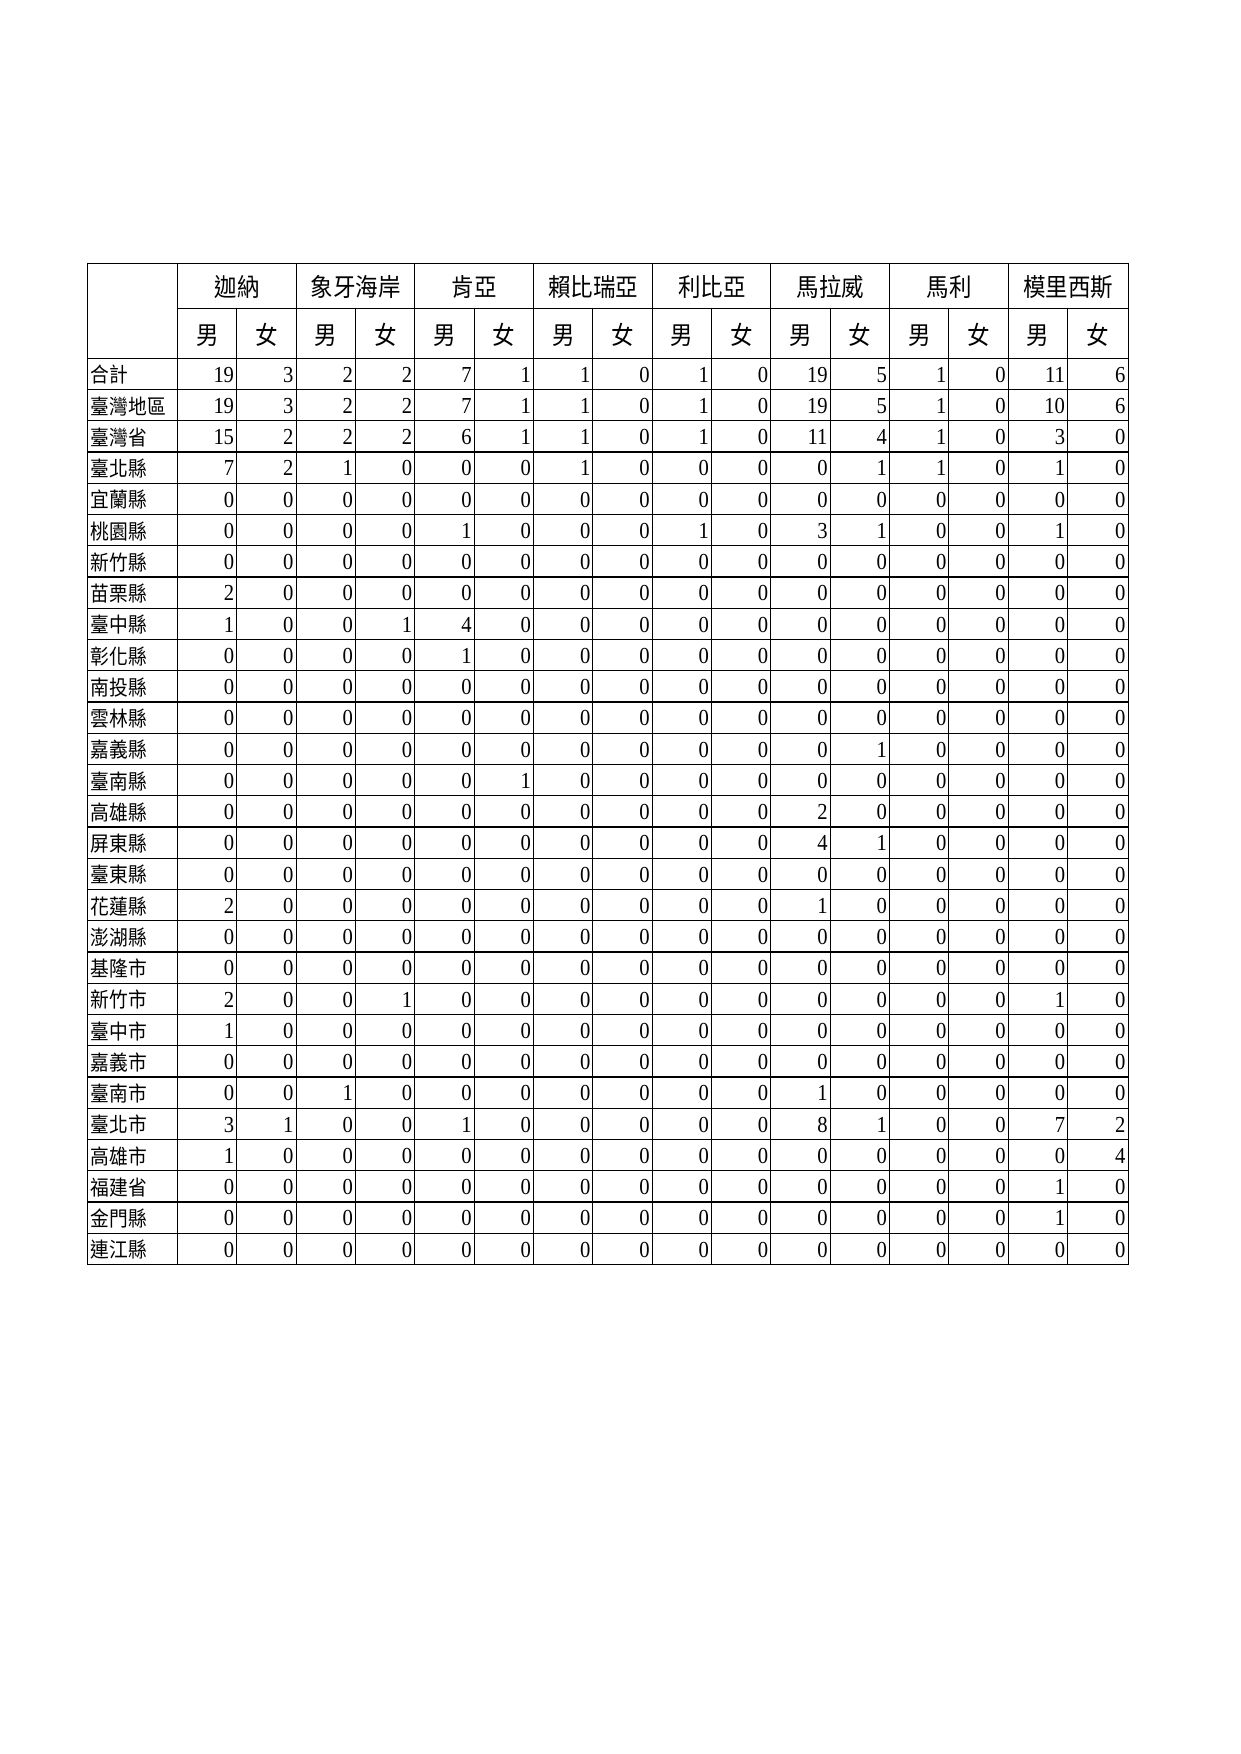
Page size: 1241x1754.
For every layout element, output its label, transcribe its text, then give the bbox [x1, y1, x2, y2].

table_cell 1 [475, 421, 533, 451]
table_cell 0 [653, 1078, 711, 1108]
table_cell 0 [356, 1046, 414, 1076]
table_cell 0 [653, 953, 711, 983]
table_cell 0 [712, 1109, 770, 1139]
table_cell 0 [356, 671, 414, 701]
table_cell 1 [653, 359, 711, 389]
table_cell 0 [415, 828, 474, 858]
table_cell 0 [890, 734, 948, 764]
table_cell 1 [178, 1015, 236, 1045]
table_cell 0 [949, 515, 1008, 545]
table_cell 0 [831, 484, 889, 514]
table_cell 3 [237, 359, 296, 389]
table_cell 0 [356, 484, 414, 514]
table_cell 嘉義縣 [88, 734, 177, 764]
table_cell 0 [356, 546, 414, 576]
table_cell 0 [1009, 796, 1067, 826]
table_cell 0 [1068, 609, 1128, 639]
table_cell 0 [178, 671, 236, 701]
table_cell 臺中縣 [88, 609, 177, 639]
table_cell 0 [534, 1015, 592, 1045]
table_cell 0 [653, 1203, 711, 1233]
table_cell 0 [890, 671, 948, 701]
table_cell 0 [1068, 640, 1128, 670]
table_cell 0 [712, 609, 770, 639]
table_cell 0 [178, 1171, 236, 1201]
table_cell 0 [415, 1234, 474, 1264]
table_cell 0 [593, 703, 652, 733]
table_cell 0 [1068, 1234, 1128, 1264]
table_header 迦納 [178, 264, 296, 308]
table_cell 3 [237, 390, 296, 420]
table_cell 0 [712, 671, 770, 701]
table_cell 臺東縣 [88, 859, 177, 889]
table_cell 0 [831, 609, 889, 639]
table_cell 0 [949, 1140, 1008, 1170]
table_cell 0 [178, 1234, 236, 1264]
table_cell 0 [534, 1234, 592, 1264]
table_cell 0 [1009, 609, 1067, 639]
table_cell 0 [475, 546, 533, 576]
table_cell 0 [534, 1078, 592, 1108]
table_cell 0 [890, 1171, 948, 1201]
table_cell 0 [712, 765, 770, 795]
table_cell 2 [297, 359, 355, 389]
table_cell 1 [415, 515, 474, 545]
table_cell 0 [1009, 703, 1067, 733]
table_cell 1 [356, 984, 414, 1014]
table_cell 福建省 [88, 1171, 177, 1201]
table_cell 0 [771, 953, 830, 983]
table_cell 19 [178, 390, 236, 420]
table_cell 0 [831, 859, 889, 889]
table_cell 0 [475, 453, 533, 483]
table_cell 0 [890, 1234, 948, 1264]
table_cell 7 [178, 453, 236, 483]
table_cell 0 [534, 703, 592, 733]
table_cell 0 [890, 828, 948, 858]
table_cell 0 [1068, 671, 1128, 701]
table_cell 0 [771, 546, 830, 576]
table_cell 0 [237, 1046, 296, 1076]
table_cell 0 [297, 1234, 355, 1264]
table_cell 0 [593, 890, 652, 920]
table_cell 0 [178, 1078, 236, 1108]
table_cell 2 [178, 984, 236, 1014]
table_cell 0 [831, 546, 889, 576]
table_cell 0 [712, 640, 770, 670]
table_cell 0 [712, 921, 770, 951]
table_cell 女 [475, 309, 533, 358]
table_cell 0 [771, 921, 830, 951]
table_cell 1 [890, 390, 948, 420]
table_cell 2 [297, 421, 355, 451]
table_cell 11 [771, 421, 830, 451]
table_cell 0 [949, 1203, 1008, 1233]
table_cell 0 [1068, 890, 1128, 920]
table_cell 1 [653, 390, 711, 420]
table_cell 0 [178, 1203, 236, 1233]
table_cell 0 [771, 1203, 830, 1233]
table_cell 0 [237, 796, 296, 826]
table_cell 0 [949, 453, 1008, 483]
table_cell 0 [415, 984, 474, 1014]
table_header 馬拉威 [771, 264, 889, 308]
table_cell 苗栗縣 [88, 578, 177, 608]
table_cell 0 [890, 1046, 948, 1076]
table_cell 0 [415, 578, 474, 608]
table_cell 合計 [88, 359, 177, 389]
table_cell 0 [475, 859, 533, 889]
table_cell 0 [712, 546, 770, 576]
table_cell 0 [475, 640, 533, 670]
table_cell 0 [712, 1171, 770, 1201]
table_cell 0 [771, 484, 830, 514]
table_cell 1 [534, 359, 592, 389]
table_cell 桃園縣 [88, 515, 177, 545]
table_cell 10 [1009, 390, 1067, 420]
table_cell 0 [831, 703, 889, 733]
table_cell 0 [831, 765, 889, 795]
table_cell 臺北市 [88, 1109, 177, 1139]
table_cell 0 [1068, 1015, 1128, 1045]
table_cell 0 [297, 578, 355, 608]
table_cell 0 [949, 1234, 1008, 1264]
table_cell 0 [534, 796, 592, 826]
table_cell 0 [237, 640, 296, 670]
table_cell 0 [1068, 828, 1128, 858]
table_cell 0 [178, 828, 236, 858]
table_cell 1 [831, 828, 889, 858]
table_cell 0 [1068, 1046, 1128, 1076]
table_cell 1 [534, 421, 592, 451]
table_cell 臺灣省 [88, 421, 177, 451]
table_cell 0 [949, 421, 1008, 451]
table_cell 0 [475, 578, 533, 608]
table_cell 0 [534, 890, 592, 920]
table_cell 4 [831, 421, 889, 451]
table_cell 1 [831, 1109, 889, 1139]
table_cell 0 [593, 1171, 652, 1201]
table_cell 0 [297, 640, 355, 670]
table_cell 0 [949, 890, 1008, 920]
table_cell 0 [356, 953, 414, 983]
table_cell 0 [890, 765, 948, 795]
table_cell 0 [297, 859, 355, 889]
table_cell 0 [237, 1078, 296, 1108]
table_cell 1 [771, 1078, 830, 1108]
table_cell 0 [356, 1078, 414, 1108]
table_cell 0 [356, 859, 414, 889]
table_cell 0 [415, 1140, 474, 1170]
table_cell 1 [415, 640, 474, 670]
table_cell 0 [1068, 515, 1128, 545]
table_cell 0 [653, 1171, 711, 1201]
table_cell 0 [356, 1015, 414, 1045]
table_cell 0 [1009, 953, 1067, 983]
table_cell 2 [356, 390, 414, 420]
table_cell 2 [1068, 1109, 1128, 1139]
table_cell 0 [297, 765, 355, 795]
table_cell 男 [178, 309, 236, 358]
table_cell 0 [237, 890, 296, 920]
table_cell 15 [178, 421, 236, 451]
table_cell 0 [949, 1046, 1008, 1076]
table_cell 0 [653, 1046, 711, 1076]
table_cell 0 [1009, 734, 1067, 764]
table_cell 0 [237, 609, 296, 639]
table_cell 0 [475, 828, 533, 858]
table_cell 0 [771, 453, 830, 483]
table_cell 0 [178, 546, 236, 576]
table_cell 0 [1009, 921, 1067, 951]
table_cell 0 [949, 796, 1008, 826]
table_cell 0 [237, 984, 296, 1014]
table_cell 5 [831, 390, 889, 420]
table_cell 0 [297, 1046, 355, 1076]
table_cell 新竹市 [88, 984, 177, 1014]
table_cell 0 [890, 640, 948, 670]
table_cell 0 [831, 1140, 889, 1170]
table_cell 0 [653, 734, 711, 764]
table_cell 0 [593, 359, 652, 389]
table_cell 0 [890, 1109, 948, 1139]
table_cell 0 [297, 1140, 355, 1170]
table_cell 金門縣 [88, 1203, 177, 1233]
table_cell 0 [1009, 859, 1067, 889]
table_cell 0 [653, 609, 711, 639]
table_cell 0 [1068, 1203, 1128, 1233]
table_cell 1 [297, 453, 355, 483]
table_cell 0 [712, 828, 770, 858]
table_cell 男 [653, 309, 711, 358]
table_cell 0 [297, 953, 355, 983]
table_cell 0 [356, 578, 414, 608]
table_cell 0 [534, 1203, 592, 1233]
table_cell 0 [1068, 578, 1128, 608]
table_cell 0 [712, 796, 770, 826]
table_cell 0 [949, 546, 1008, 576]
table_cell 0 [475, 953, 533, 983]
table_cell 0 [356, 1109, 414, 1139]
table_cell 0 [712, 703, 770, 733]
table_cell 0 [712, 1015, 770, 1045]
table_cell 0 [534, 546, 592, 576]
table_cell 1 [475, 390, 533, 420]
table_cell 0 [237, 1203, 296, 1233]
table_cell 0 [771, 765, 830, 795]
table_cell 0 [890, 1015, 948, 1045]
table_cell 0 [653, 453, 711, 483]
table_cell 1 [297, 1078, 355, 1108]
table_cell 0 [178, 1046, 236, 1076]
table_cell 0 [890, 578, 948, 608]
table_cell 7 [415, 359, 474, 389]
table_cell 女 [831, 309, 889, 358]
table_cell 臺中市 [88, 1015, 177, 1045]
table_cell 基隆市 [88, 953, 177, 983]
table_cell 0 [771, 578, 830, 608]
table_cell 1 [890, 359, 948, 389]
table_cell 1 [475, 359, 533, 389]
table_cell 0 [831, 1203, 889, 1233]
table_cell 0 [593, 421, 652, 451]
table_cell 0 [593, 1046, 652, 1076]
table_cell 0 [653, 703, 711, 733]
table_cell 0 [475, 1078, 533, 1108]
table_cell 0 [949, 859, 1008, 889]
table_cell 0 [1068, 859, 1128, 889]
table_cell 0 [653, 484, 711, 514]
table_cell 0 [653, 859, 711, 889]
table_cell 0 [653, 671, 711, 701]
table_cell 19 [771, 359, 830, 389]
table_cell 0 [475, 890, 533, 920]
table_cell 0 [1009, 1078, 1067, 1108]
table_header 馬利 [890, 264, 1008, 308]
table_cell 0 [1068, 1171, 1128, 1201]
table_cell 0 [1068, 546, 1128, 576]
table_cell 0 [1009, 1046, 1067, 1076]
table_cell 0 [356, 734, 414, 764]
table_cell 0 [593, 796, 652, 826]
table_cell 0 [1068, 953, 1128, 983]
table_cell 0 [237, 828, 296, 858]
table_cell 男 [534, 309, 592, 358]
table_header 利比亞 [653, 264, 770, 308]
table_cell 彰化縣 [88, 640, 177, 670]
table_cell 0 [356, 921, 414, 951]
table_cell 0 [475, 515, 533, 545]
table_cell 0 [475, 1140, 533, 1170]
table_cell 0 [593, 1109, 652, 1139]
table_cell 0 [712, 734, 770, 764]
table_cell 0 [534, 765, 592, 795]
table_cell 1 [475, 765, 533, 795]
table_cell 0 [297, 671, 355, 701]
table_cell 4 [1068, 1140, 1128, 1170]
table_cell 3 [1009, 421, 1067, 451]
table_cell 臺南縣 [88, 765, 177, 795]
table_cell 0 [949, 609, 1008, 639]
table_cell 宜蘭縣 [88, 484, 177, 514]
table_cell 4 [415, 609, 474, 639]
table_cell 0 [593, 578, 652, 608]
table_cell 0 [949, 703, 1008, 733]
table_cell 0 [297, 921, 355, 951]
table_cell 0 [534, 578, 592, 608]
table_cell 0 [178, 765, 236, 795]
table_cell 0 [475, 1234, 533, 1264]
table_cell 0 [178, 953, 236, 983]
table_cell 0 [297, 1109, 355, 1139]
table_cell 2 [237, 453, 296, 483]
table_cell 1 [1009, 984, 1067, 1014]
table_cell 0 [890, 921, 948, 951]
table_cell 0 [771, 1234, 830, 1264]
table_cell 0 [297, 703, 355, 733]
table_cell 0 [237, 921, 296, 951]
table_cell 0 [415, 765, 474, 795]
table_cell 0 [237, 1140, 296, 1170]
table_cell 0 [534, 953, 592, 983]
table_cell 0 [1009, 484, 1067, 514]
table_cell 0 [890, 984, 948, 1014]
table_cell 1 [890, 421, 948, 451]
table_header 肯亞 [415, 264, 533, 308]
table_cell 1 [356, 609, 414, 639]
table_cell 0 [356, 1203, 414, 1233]
table_cell 0 [534, 828, 592, 858]
table_cell 0 [356, 453, 414, 483]
table_cell 0 [890, 703, 948, 733]
table_cell 0 [475, 796, 533, 826]
table_cell 0 [890, 1140, 948, 1170]
table_cell 0 [771, 984, 830, 1014]
table_cell 0 [712, 390, 770, 420]
table_cell 0 [949, 390, 1008, 420]
table_cell 男 [771, 309, 830, 358]
table_cell 0 [475, 734, 533, 764]
table_cell 0 [831, 640, 889, 670]
table_cell 0 [356, 828, 414, 858]
table_cell 1 [415, 1109, 474, 1139]
table_cell 0 [653, 1109, 711, 1139]
table_cell 0 [178, 484, 236, 514]
table_cell 0 [890, 1203, 948, 1233]
table_cell 0 [1009, 765, 1067, 795]
table_cell 0 [475, 1015, 533, 1045]
table_cell 0 [831, 953, 889, 983]
table_cell 0 [831, 1078, 889, 1108]
table_cell 0 [475, 703, 533, 733]
table_cell 0 [831, 671, 889, 701]
table_cell 0 [237, 734, 296, 764]
table_cell 0 [712, 359, 770, 389]
table_cell 6 [415, 421, 474, 451]
table_cell 0 [890, 484, 948, 514]
table_cell 0 [297, 828, 355, 858]
table_cell 0 [237, 578, 296, 608]
table_cell 0 [831, 890, 889, 920]
table_cell 0 [237, 859, 296, 889]
table_cell 0 [1009, 828, 1067, 858]
table_cell 0 [653, 578, 711, 608]
table_cell 0 [415, 671, 474, 701]
table_cell 0 [178, 703, 236, 733]
table_cell 1 [831, 515, 889, 545]
table_cell 0 [949, 484, 1008, 514]
table_cell 0 [653, 1140, 711, 1170]
table_cell 0 [653, 1015, 711, 1045]
table_cell 臺南市 [88, 1078, 177, 1108]
table_cell 0 [712, 859, 770, 889]
table_cell 0 [297, 890, 355, 920]
table_cell 0 [237, 484, 296, 514]
table_cell 0 [831, 796, 889, 826]
table_cell 0 [356, 1234, 414, 1264]
table_cell 1 [178, 609, 236, 639]
table_cell 0 [593, 921, 652, 951]
table_cell 0 [534, 484, 592, 514]
table_cell 0 [1068, 703, 1128, 733]
table_cell 0 [1068, 421, 1128, 451]
table_cell 女 [356, 309, 414, 358]
table_cell 0 [949, 640, 1008, 670]
table_cell 0 [593, 671, 652, 701]
table_cell 0 [475, 609, 533, 639]
table_cell 0 [771, 1015, 830, 1045]
table_cell 0 [534, 921, 592, 951]
table_cell 0 [237, 703, 296, 733]
table_cell 0 [237, 546, 296, 576]
table_cell 6 [1068, 359, 1128, 389]
table_cell 0 [237, 1171, 296, 1201]
table_cell 0 [1068, 453, 1128, 483]
table_cell 0 [949, 765, 1008, 795]
table_cell 0 [771, 1171, 830, 1201]
table_cell 0 [534, 1171, 592, 1201]
table_cell 0 [534, 515, 592, 545]
table_cell 0 [475, 671, 533, 701]
table_cell 男 [297, 309, 355, 358]
table_cell 0 [712, 453, 770, 483]
table_cell 0 [653, 765, 711, 795]
table_cell 4 [771, 828, 830, 858]
table_cell 0 [712, 1046, 770, 1076]
table_cell 0 [297, 546, 355, 576]
table_cell 0 [890, 546, 948, 576]
table_header 模里西斯 [1009, 264, 1128, 308]
table_cell 0 [653, 984, 711, 1014]
table_cell 0 [831, 578, 889, 608]
table_cell 0 [297, 484, 355, 514]
table_cell 0 [1009, 546, 1067, 576]
table_cell 0 [178, 515, 236, 545]
table_cell 0 [712, 1140, 770, 1170]
table_cell 0 [415, 703, 474, 733]
table_cell 0 [178, 859, 236, 889]
table_cell 0 [890, 796, 948, 826]
table_cell 0 [949, 1015, 1008, 1045]
table_cell 2 [356, 421, 414, 451]
table_cell 0 [534, 1109, 592, 1139]
table_cell 0 [356, 640, 414, 670]
table_cell 0 [534, 734, 592, 764]
table_cell 0 [593, 953, 652, 983]
table_cell 0 [356, 890, 414, 920]
table_cell 0 [356, 796, 414, 826]
table_cell 1 [771, 890, 830, 920]
table_cell 0 [831, 921, 889, 951]
table_cell 澎湖縣 [88, 921, 177, 951]
table_cell 0 [712, 578, 770, 608]
table_cell 0 [1068, 921, 1128, 951]
table_cell 0 [1009, 640, 1067, 670]
table_header 賴比瑞亞 [534, 264, 652, 308]
table_cell 0 [712, 1234, 770, 1264]
table_cell 0 [712, 984, 770, 1014]
table_cell 0 [475, 484, 533, 514]
table_cell 0 [237, 765, 296, 795]
table_cell 2 [771, 796, 830, 826]
table_cell 0 [593, 828, 652, 858]
table_cell 0 [890, 515, 948, 545]
table_cell 2 [178, 578, 236, 608]
table_cell 花蓮縣 [88, 890, 177, 920]
table_cell 0 [534, 640, 592, 670]
table_cell 3 [178, 1109, 236, 1139]
table_cell 0 [415, 1078, 474, 1108]
table_cell 女 [1068, 309, 1128, 358]
table_cell 男 [415, 309, 474, 358]
table_cell 0 [771, 734, 830, 764]
table_cell 0 [534, 609, 592, 639]
table_cell 0 [1009, 1234, 1067, 1264]
table_cell 0 [712, 1078, 770, 1108]
table_cell 0 [475, 984, 533, 1014]
table_cell 0 [593, 640, 652, 670]
table_cell 1 [178, 1140, 236, 1170]
table_cell 0 [949, 1171, 1008, 1201]
table_cell 0 [178, 796, 236, 826]
table_cell 19 [771, 390, 830, 420]
table_cell 0 [237, 953, 296, 983]
table_cell 0 [534, 671, 592, 701]
table_cell 0 [1009, 890, 1067, 920]
table_cell 0 [1009, 1140, 1067, 1170]
table_cell 高雄市 [88, 1140, 177, 1170]
table_cell 0 [356, 703, 414, 733]
table_cell 0 [415, 546, 474, 576]
table_cell 0 [415, 890, 474, 920]
table_cell 連江縣 [88, 1234, 177, 1264]
table_cell 7 [415, 390, 474, 420]
table_cell 0 [949, 984, 1008, 1014]
table_cell 0 [593, 609, 652, 639]
table_cell 1 [534, 453, 592, 483]
table_cell 0 [593, 1203, 652, 1233]
table_cell 0 [949, 1109, 1008, 1139]
table_cell 高雄縣 [88, 796, 177, 826]
table_cell 臺北縣 [88, 453, 177, 483]
table_cell 0 [949, 359, 1008, 389]
table_cell 0 [415, 484, 474, 514]
table_cell 嘉義市 [88, 1046, 177, 1076]
table_cell 0 [415, 1046, 474, 1076]
table_cell 0 [949, 671, 1008, 701]
table_cell 0 [415, 453, 474, 483]
table_cell 0 [534, 1140, 592, 1170]
table_cell 0 [356, 515, 414, 545]
table_cell 0 [297, 1171, 355, 1201]
table_cell 6 [1068, 390, 1128, 420]
table_cell 0 [831, 1234, 889, 1264]
table_cell 女 [237, 309, 296, 358]
table_cell 1 [1009, 515, 1067, 545]
table_cell 1 [1009, 1171, 1067, 1201]
table_cell 0 [771, 609, 830, 639]
table_cell 11 [1009, 359, 1067, 389]
table_cell 0 [712, 953, 770, 983]
table_cell 0 [475, 1203, 533, 1233]
table_cell 0 [237, 671, 296, 701]
table_cell 0 [593, 390, 652, 420]
table_cell 0 [178, 734, 236, 764]
table_cell 0 [712, 421, 770, 451]
table_cell 0 [1009, 578, 1067, 608]
table_cell 0 [1068, 984, 1128, 1014]
table_cell 0 [475, 921, 533, 951]
table_cell 0 [949, 828, 1008, 858]
table_cell 0 [593, 765, 652, 795]
table_cell 0 [415, 1203, 474, 1233]
table_cell 0 [1009, 1015, 1067, 1045]
table_cell 1 [890, 453, 948, 483]
table_cell 8 [771, 1109, 830, 1139]
table_cell 0 [712, 890, 770, 920]
table_cell 0 [1009, 671, 1067, 701]
table_cell 0 [1068, 796, 1128, 826]
table_cell 1 [1009, 1203, 1067, 1233]
table_header 象牙海岸 [297, 264, 414, 308]
table_cell 2 [297, 390, 355, 420]
table_cell 0 [415, 1015, 474, 1045]
table_cell 雲林縣 [88, 703, 177, 733]
table_cell 0 [1068, 484, 1128, 514]
table_cell 0 [653, 640, 711, 670]
table_cell 0 [593, 984, 652, 1014]
table_cell 0 [475, 1109, 533, 1139]
table_cell 0 [237, 1015, 296, 1045]
table_cell 0 [356, 765, 414, 795]
table_cell 2 [237, 421, 296, 451]
table_cell 1 [237, 1109, 296, 1139]
table_cell 3 [771, 515, 830, 545]
table_cell 0 [712, 515, 770, 545]
table_cell 0 [415, 796, 474, 826]
table_cell 0 [949, 1078, 1008, 1108]
table_cell 0 [534, 984, 592, 1014]
table_cell 0 [534, 1046, 592, 1076]
table_cell 0 [890, 609, 948, 639]
table_cell 0 [831, 1046, 889, 1076]
table_cell 1 [831, 453, 889, 483]
table_cell 0 [297, 609, 355, 639]
table_cell 0 [475, 1046, 533, 1076]
table_cell 0 [831, 984, 889, 1014]
table_cell 0 [949, 734, 1008, 764]
table_cell 0 [593, 546, 652, 576]
table_cell 0 [593, 484, 652, 514]
table_cell 0 [297, 984, 355, 1014]
table_cell 0 [890, 1078, 948, 1108]
table_cell 0 [771, 1046, 830, 1076]
table_cell 0 [890, 890, 948, 920]
table_cell 男 [890, 309, 948, 358]
table_cell 1 [653, 515, 711, 545]
table_cell 屏東縣 [88, 828, 177, 858]
table_cell 男 [1009, 309, 1067, 358]
table_cell 0 [356, 1140, 414, 1170]
table_cell 0 [949, 921, 1008, 951]
table_cell 1 [831, 734, 889, 764]
table_cell 0 [237, 1234, 296, 1264]
table_cell 19 [178, 359, 236, 389]
table_cell 0 [831, 1171, 889, 1201]
table_cell 0 [475, 1171, 533, 1201]
table_cell 0 [653, 546, 711, 576]
table_cell 0 [653, 796, 711, 826]
table_cell 0 [415, 1171, 474, 1201]
table_cell 0 [890, 953, 948, 983]
table_cell 0 [593, 1015, 652, 1045]
table_cell 0 [593, 859, 652, 889]
table_cell 女 [593, 309, 652, 358]
table_cell 0 [297, 734, 355, 764]
table_cell 0 [771, 859, 830, 889]
table_cell 0 [653, 1234, 711, 1264]
table_cell 0 [1068, 765, 1128, 795]
table_cell 0 [297, 796, 355, 826]
table_cell 2 [178, 890, 236, 920]
table_cell 女 [712, 309, 770, 358]
table_cell 0 [415, 859, 474, 889]
table_cell 1 [534, 390, 592, 420]
table_cell 0 [593, 453, 652, 483]
table_cell 0 [949, 578, 1008, 608]
table_cell 0 [653, 921, 711, 951]
table_cell 1 [653, 421, 711, 451]
table_cell 0 [712, 1203, 770, 1233]
table_cell 0 [771, 703, 830, 733]
table_cell 0 [831, 1015, 889, 1045]
table_cell 0 [415, 734, 474, 764]
table_cell 0 [593, 1078, 652, 1108]
table_cell 新竹縣 [88, 546, 177, 576]
table_cell 0 [178, 921, 236, 951]
table_cell 0 [653, 890, 711, 920]
table_cell 0 [415, 953, 474, 983]
table_cell 0 [653, 828, 711, 858]
table_cell 1 [1009, 453, 1067, 483]
table_cell 0 [534, 859, 592, 889]
table_cell 0 [415, 921, 474, 951]
table_cell 0 [297, 1015, 355, 1045]
table_cell 0 [297, 1203, 355, 1233]
table_cell 0 [771, 640, 830, 670]
table_cell 0 [593, 734, 652, 764]
table_cell 女 [949, 309, 1008, 358]
table_cell 0 [1068, 734, 1128, 764]
table_cell 0 [771, 1140, 830, 1170]
table_cell 0 [712, 484, 770, 514]
table_cell 南投縣 [88, 671, 177, 701]
table_cell 0 [593, 1234, 652, 1264]
table_cell 0 [178, 640, 236, 670]
table_cell 0 [593, 1140, 652, 1170]
table_cell 0 [949, 953, 1008, 983]
table_cell 臺灣地區 [88, 390, 177, 420]
table_cell 7 [1009, 1109, 1067, 1139]
table_cell 5 [831, 359, 889, 389]
table_cell 2 [356, 359, 414, 389]
table_cell 0 [297, 515, 355, 545]
table_cell 0 [593, 515, 652, 545]
table_cell 0 [356, 1171, 414, 1201]
table_cell 0 [771, 671, 830, 701]
table_header [88, 264, 177, 358]
table_cell 0 [237, 515, 296, 545]
table_cell 0 [1068, 1078, 1128, 1108]
table_cell 0 [890, 859, 948, 889]
